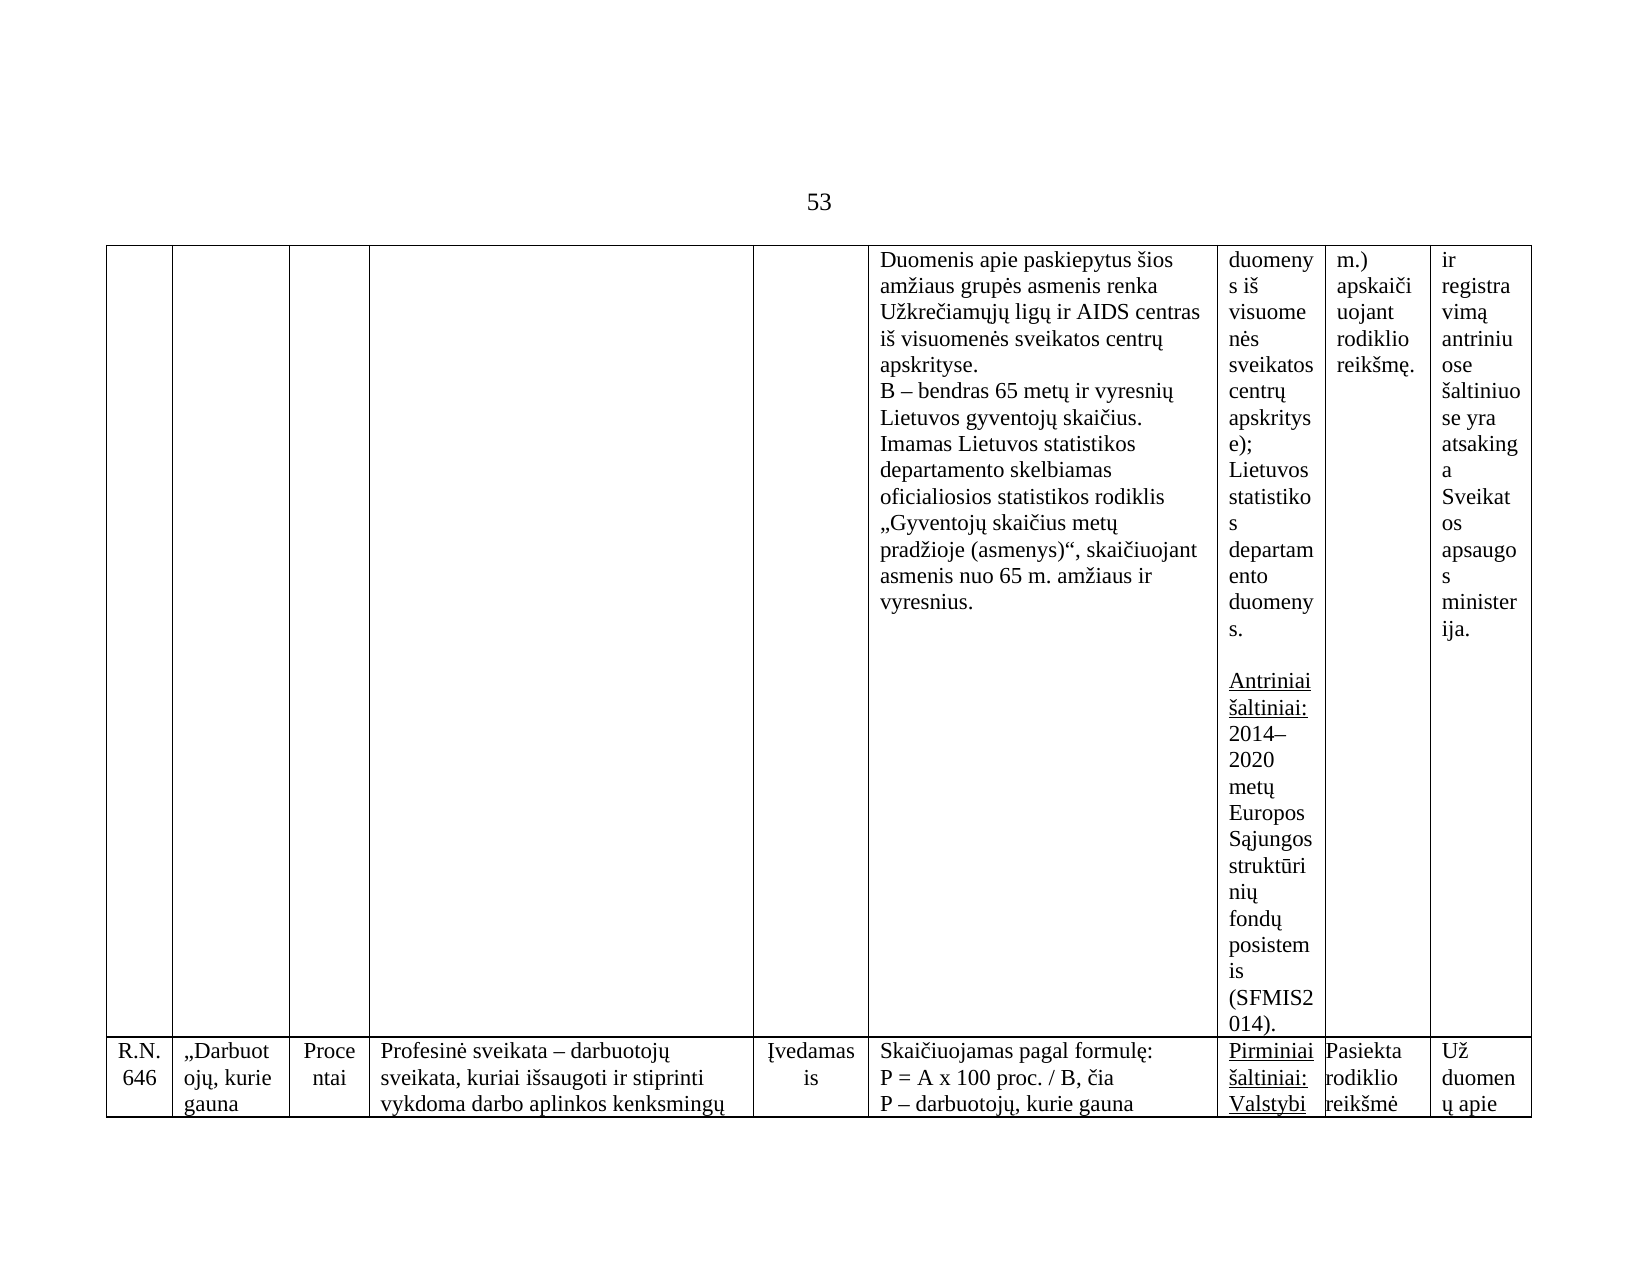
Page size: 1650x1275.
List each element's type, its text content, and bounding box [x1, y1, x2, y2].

table_cell „Darbuotojų, kurie gauna [173, 1038, 289, 1116]
table_cell R.N.646 [107, 1038, 172, 1116]
table_cell [290, 246, 369, 1036]
table_cell Procentai [290, 1038, 369, 1116]
table_cell [173, 246, 289, 1036]
table_cell m.) apskaičiuojant rodiklio reikšmę. [1326, 246, 1430, 1036]
table_cell Profesinė sveikata – darbuotojų sveikata, kuriai išsaugoti ir stiprinti vykdoma darbo aplinkos kenksmingų [370, 1038, 753, 1116]
table_cell [370, 246, 753, 1036]
table_cell [754, 246, 868, 1036]
table_cell Duomenis apie paskiepytus šios amžiaus grupės asmenis renka Užkrečiamųjų ligų ir AIDS centras iš visuomenės sveikatos centrų apskrityse. B – bendras 65 metų ir vyresnių Lietuvos gyventojų skaičius. Imamas Lietuvos statistikos departamento skelbiamas oficialiosios statistikos rodiklis „Gyventojų skaičius metų pradžioje (asmenys)“, skaičiuojant asmenis nuo 65 m. amžiaus ir vyresnius. [869, 246, 1217, 1036]
table_cell Už duomenų apie [1431, 1038, 1531, 1116]
table_cell Pirminiai šaltiniai: Valstybi [1218, 1038, 1325, 1116]
table_cell ir registravimą antriniuose šaltiniuose yra atsakinga Sveikatos apsaugos ministerija. [1431, 246, 1531, 1036]
table_cell duomenys iš visuomenės sveikatos centrų apskrityse); Lietuvos statistikos departamento duomenys. Antriniai šaltiniai: 2014–2020 metų Europos Sąjungos struktūrinių fondų posistemis (SFMIS2014). [1218, 246, 1325, 1036]
table_cell Pasiekta rodiklio reikšmė [1326, 1038, 1430, 1116]
table_cell Skaičiuojamas pagal formulę: P = A x 100 proc. / B, čia P – darbuotojų, kurie gauna [869, 1038, 1217, 1116]
table_cell Įvedamasis [754, 1038, 868, 1116]
table_cell [107, 246, 172, 1036]
